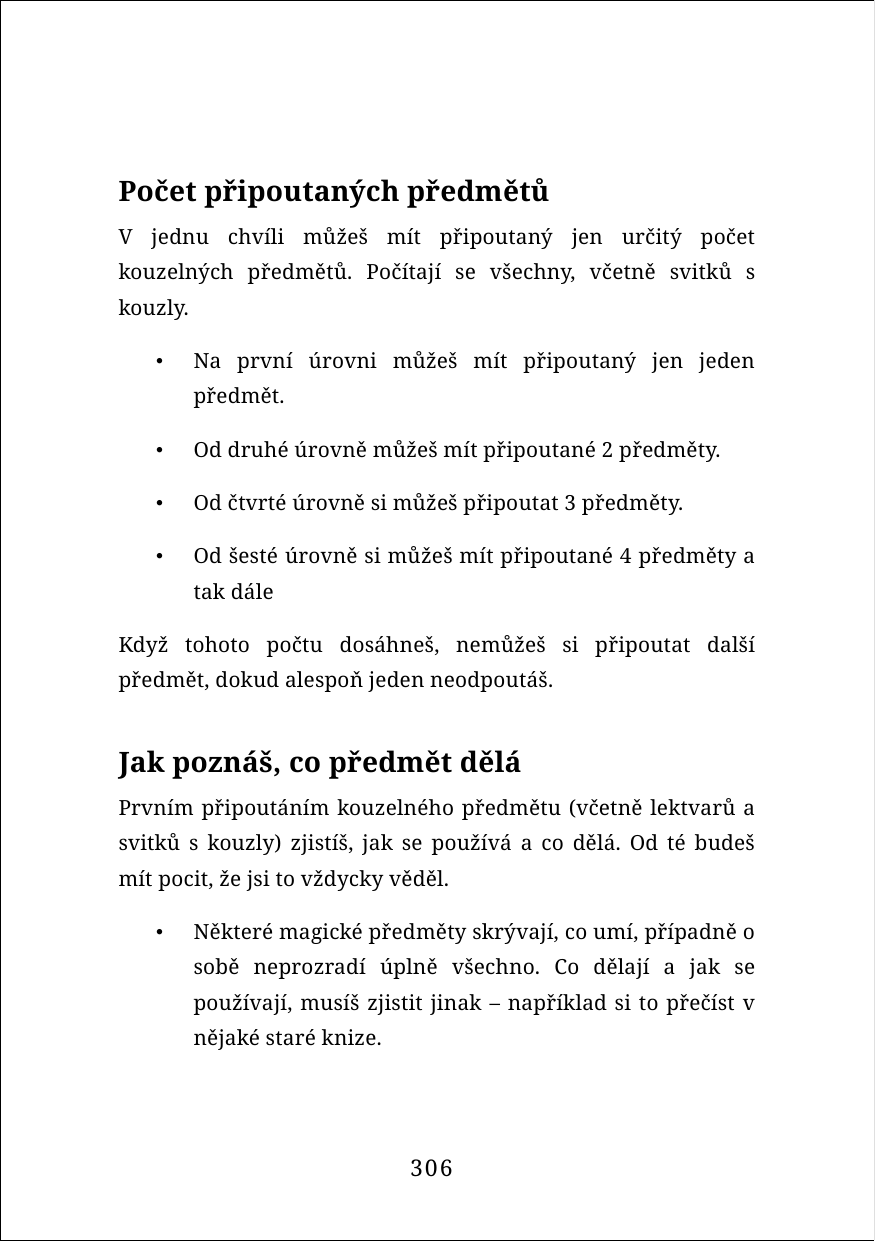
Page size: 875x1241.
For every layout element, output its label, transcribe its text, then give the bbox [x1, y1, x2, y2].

list Od šesté úrovně si můžeš mít připoutané 4 předměty a tak dále [156, 541, 756, 605]
list Na první úrovni můžeš mít připoutaný jen jeden předmět. [156, 346, 756, 410]
text Když tohoto počtu dosáhneš, nemůžeš si připoutat další předmět, dokud alespoň jeden neodpoutáš. [118, 630, 756, 694]
list Od druhé úrovně můžeš mít připoutané 2 předměty. [156, 435, 756, 463]
text V jednu chvíli můžeš mít připoutaný jen určitý počet kouzelných předmětů. Počítají se všechny, včetně svitků s kouzly. [118, 222, 756, 321]
list Některé magické předměty skrývají, co umí, případně o sobě neprozradí úplně všechno. Co dělají a jak se používají, musíš zjistit jinak – například si to přečíst v nějaké staré knize. [156, 917, 756, 1052]
subtitle Počet připoutaných předmětů [118, 172, 756, 210]
text Prvním připoutáním kouzelného předmětu (včetně lektvarů a svitků s kouzly) zjistíš, jak se používá a co dělá. Od té budeš mít pocit, že jsi to vždycky věděl. [118, 793, 756, 892]
list Od čtvrté úrovně si můžeš připoutat 3 předměty. [156, 488, 756, 517]
subtitle Jak poznáš, co předmět dělá [118, 742, 756, 781]
